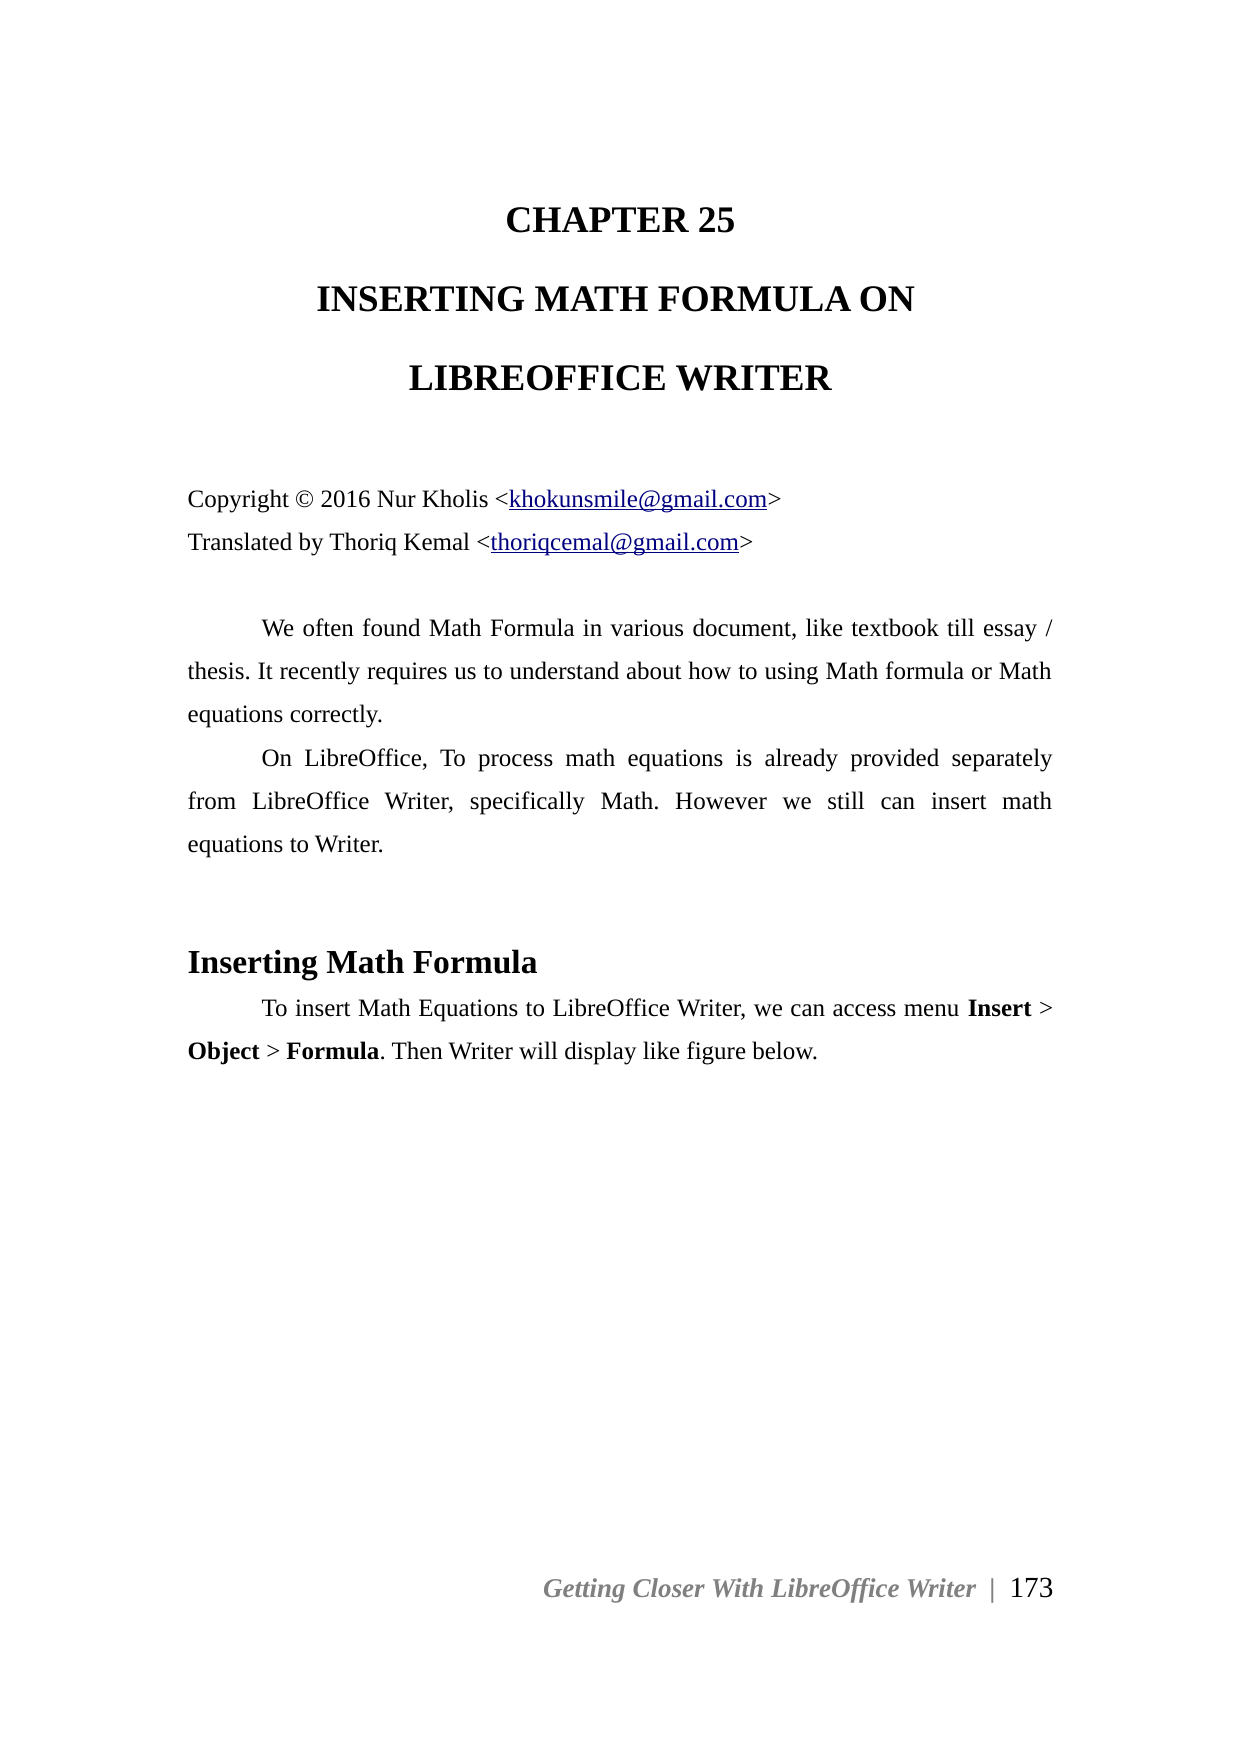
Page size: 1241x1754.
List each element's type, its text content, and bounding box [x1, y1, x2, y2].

text On LibreOffice, To process math equations is already provided separately from LibreOffice Writer, specifically Math. However we still can insert math equations to Writer. [187, 743, 1053, 858]
text To insert Math Equations to LibreOffice Writer, we can access menu Insert > Object > Formula. Then Writer will display like figure below. [187, 993, 1053, 1065]
text INSERTING MATH FORMULA ON [187, 276, 1053, 319]
text CHAPTER 25 [187, 197, 1053, 240]
text Translated by Thoriq Kemal <thoriqcemal@gmail.com> [187, 527, 1053, 556]
text LIBREOFFICE WRITER [187, 356, 1053, 399]
subtitle Inserting Math Formula [187, 942, 1053, 981]
text We often found Math Formula in various document, like textbook till essay / thesis. It recently requires us to understand about how to using Math formula or Math equations correctly. [187, 613, 1053, 728]
text Copyright © 2016 Nur Kholis <khokunsmile@gmail.com> [187, 484, 1053, 513]
subtitle CHAPTER 25 INSERTING MATH FORMULA ON LIBREOFFICE WRITER [187, 175, 1053, 184]
